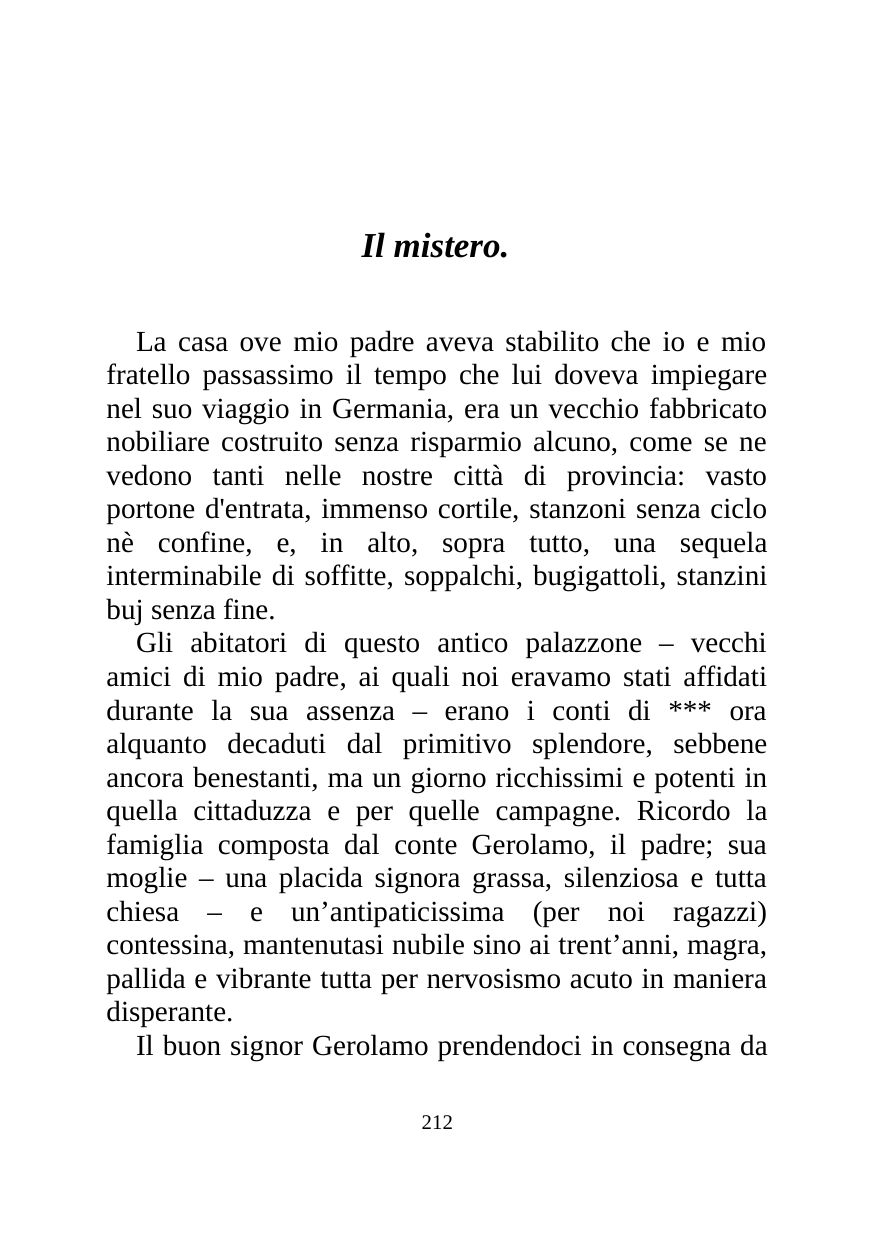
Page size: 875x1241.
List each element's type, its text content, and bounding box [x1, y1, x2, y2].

text Gli abitatori di questo antico palazzone – vecchi amici di mio padre, ai quali noi eravamo stati affidati durante la sua assenza – erano i conti di *** ora alquanto decaduti dal primitivo splendore, sebbene ancora benestanti, ma un giorno ricchissimi e potenti in quella cittaduzza e per quelle campagne. Ricordo la famiglia composta dal conte Gerolamo, il padre; sua moglie – una placida signora grassa, silenziosa e tutta chiesa – e un’antipaticissima (per noi ragazzi) contessina, mantenutasi nubile sino ai trent’anni, magra, pallida e vibrante tutta per nervosismo acuto in maniera disperante. [106, 626, 768, 1028]
subtitle Il mistero. [106, 224, 768, 264]
text La casa ove mio padre aveva stabilito che io e mio fratello passassimo il tempo che lui doveva impiegare nel suo viaggio in Germania, era un vecchio fabbricato nobiliare costruito senza risparmio alcuno, come se ne vedono tanti nelle nostre città di provincia: vasto portone d'entrata, immenso cortile, stanzoni senza ciclo nè confine, e, in alto, sopra tutto, una sequela interminabile di soffitte, soppalchi, bugigattoli, stanzini buj senza fine. [106, 324, 768, 626]
text Il buon signor Gerolamo prendendoci in consegna da [106, 1028, 768, 1062]
